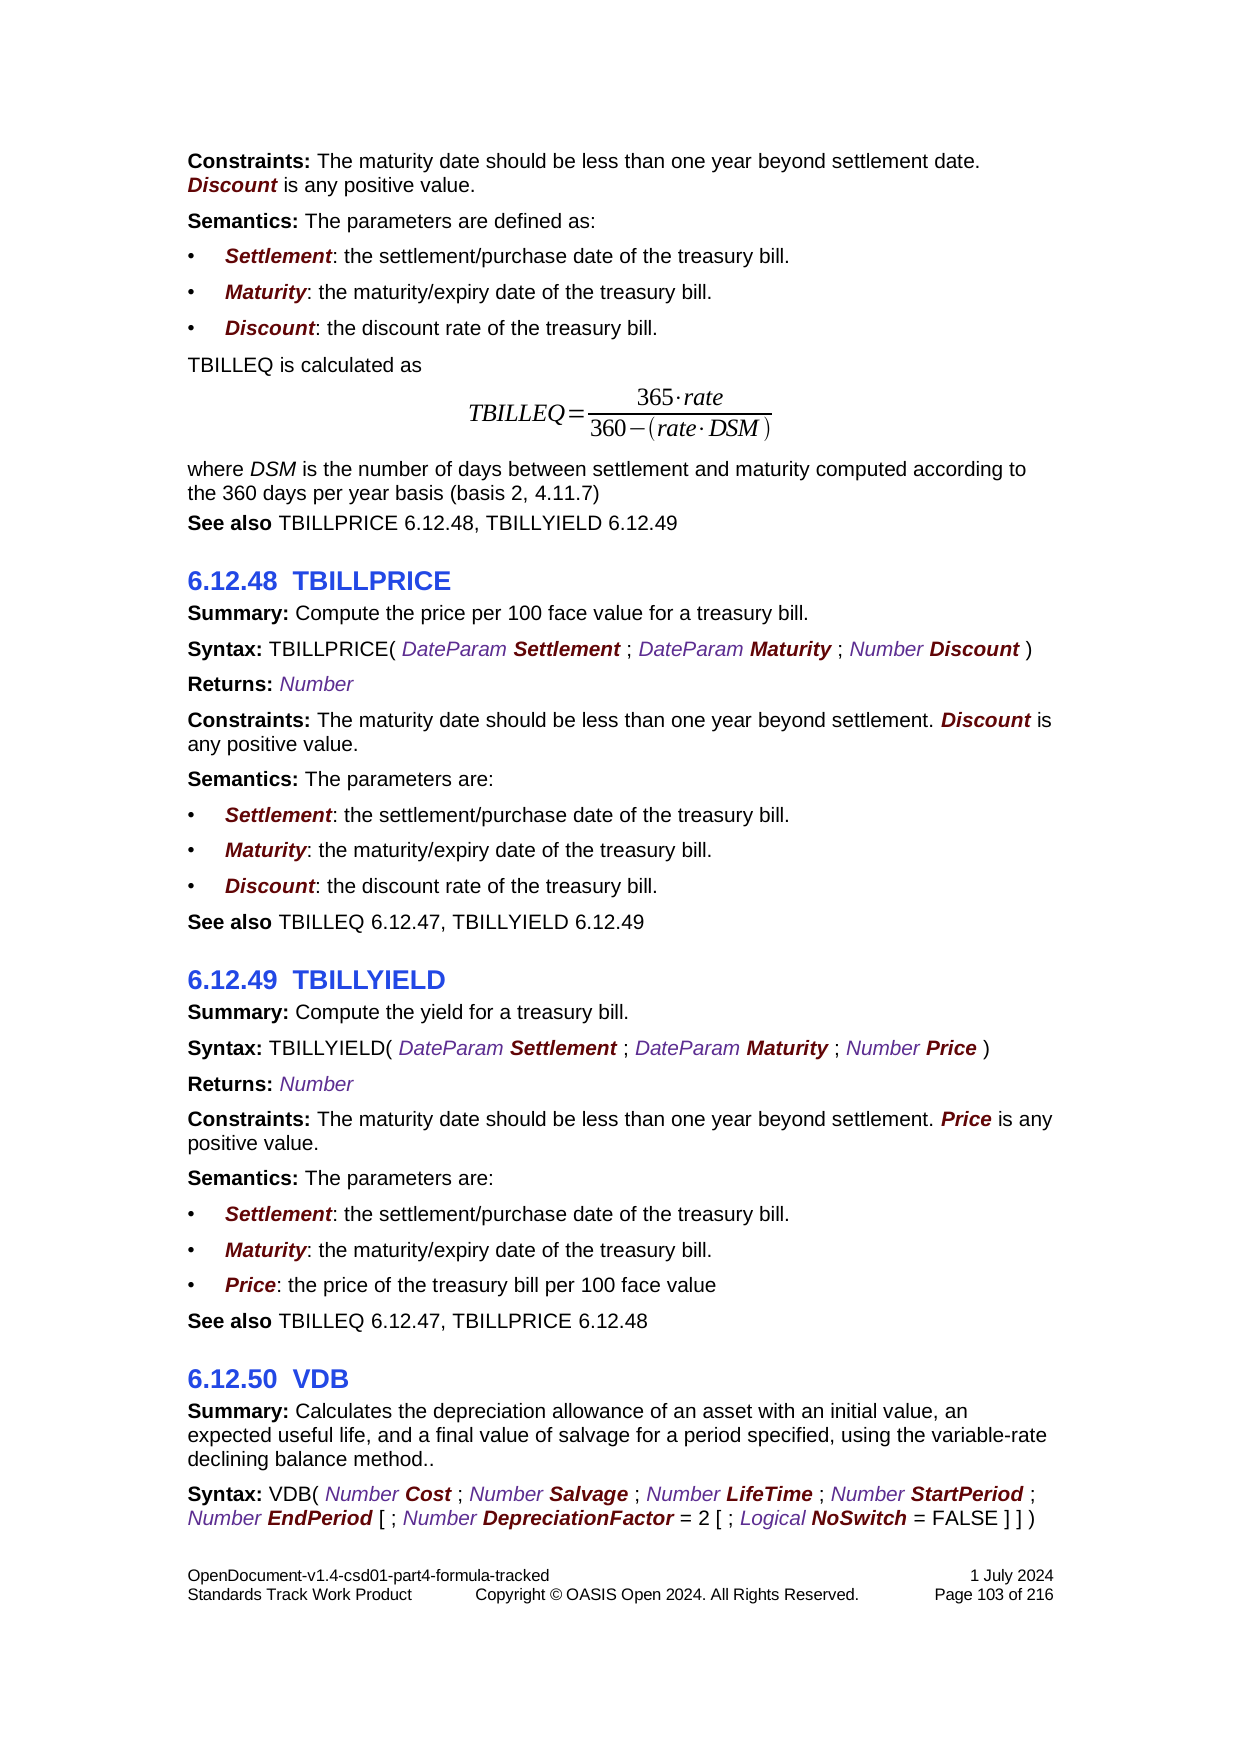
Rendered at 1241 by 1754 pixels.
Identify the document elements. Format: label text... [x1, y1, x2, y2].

subtitle VDB [187, 1364, 1053, 1394]
list Discount: the discount rate of the treasury bill. [187, 874, 1053, 898]
list Maturity: the maturity/expiry date of the treasury bill. [187, 839, 1053, 862]
text Syntax: TBILLYIELD( DateParam Settlement ; DateParam Maturity ; Number Price ) [187, 1036, 1053, 1060]
text Summary: Compute the yield for a treasury bill. [187, 1001, 1053, 1024]
text where DSM is the number of days between settlement and maturity computed according to the 360 days per year basis (basis 2, 4.11.7) [187, 458, 1053, 505]
text Semantics: The parameters are defined as: [187, 209, 1053, 233]
text Summary: Calculates the depreciation allowance of an asset with an initial value, an expected useful life, and a final value of salvage for a period specified, using the variable-rate declining balance method.. [187, 1400, 1053, 1471]
list Discount: the discount rate of the treasury bill. [187, 316, 1053, 339]
text See also TBILLEQ 6.12.47, TBILLPRICE 6.12.48 [187, 1309, 1053, 1333]
text Semantics: The parameters are: [187, 1167, 1053, 1190]
list Maturity: the maturity/expiry date of the treasury bill. [187, 280, 1053, 304]
list Settlement: the settlement/purchase date of the treasury bill. [187, 803, 1053, 827]
text Syntax: TBILLPRICE( DateParam Settlement ; DateParam Maturity ; Number Discount ) [187, 637, 1053, 661]
subtitle TBILLPRICE [187, 566, 1053, 596]
text Constraints: The maturity date should be less than one year beyond settlement. Price is any positive value. [187, 1108, 1053, 1155]
list Price: the price of the treasury bill per 100 face value [187, 1274, 1053, 1297]
text Summary: Compute the price per 100 face value for a treasury bill. [187, 602, 1053, 625]
subtitle TBILLYIELD [187, 965, 1053, 995]
text See also TBILLEQ 6.12.47, TBILLYIELD 6.12.49 [187, 910, 1053, 934]
list Settlement: the settlement/purchase date of the treasury bill. [187, 1202, 1053, 1226]
text Returns: Number [187, 1072, 1053, 1096]
text Returns: Number [187, 673, 1053, 696]
text Constraints: The maturity date should be less than one year beyond settlement date. Discount is any positive value. [187, 150, 1053, 197]
text Syntax: VDB( Number Cost ; Number Salvage ; Number LifeTime ; Number StartPeriod ; Number EndPeriod [ ; Number DepreciationFactor = 2 [ ; Logical NoSwitch = FALSE ] ] ) [187, 1483, 1053, 1530]
text Semantics: The parameters are: [187, 768, 1053, 791]
list Maturity: the maturity/expiry date of the treasury bill. [187, 1238, 1053, 1262]
text TBILLEQ is calculated as [187, 354, 1053, 377]
text Constraints: The maturity date should be less than one year beyond settlement. Discount is any positive value. [187, 708, 1053, 756]
list Settlement: the settlement/purchase date of the treasury bill. [187, 245, 1053, 268]
text See also TBILLPRICE 6.12.48, TBILLYIELD 6.12.49 [187, 511, 1053, 534]
